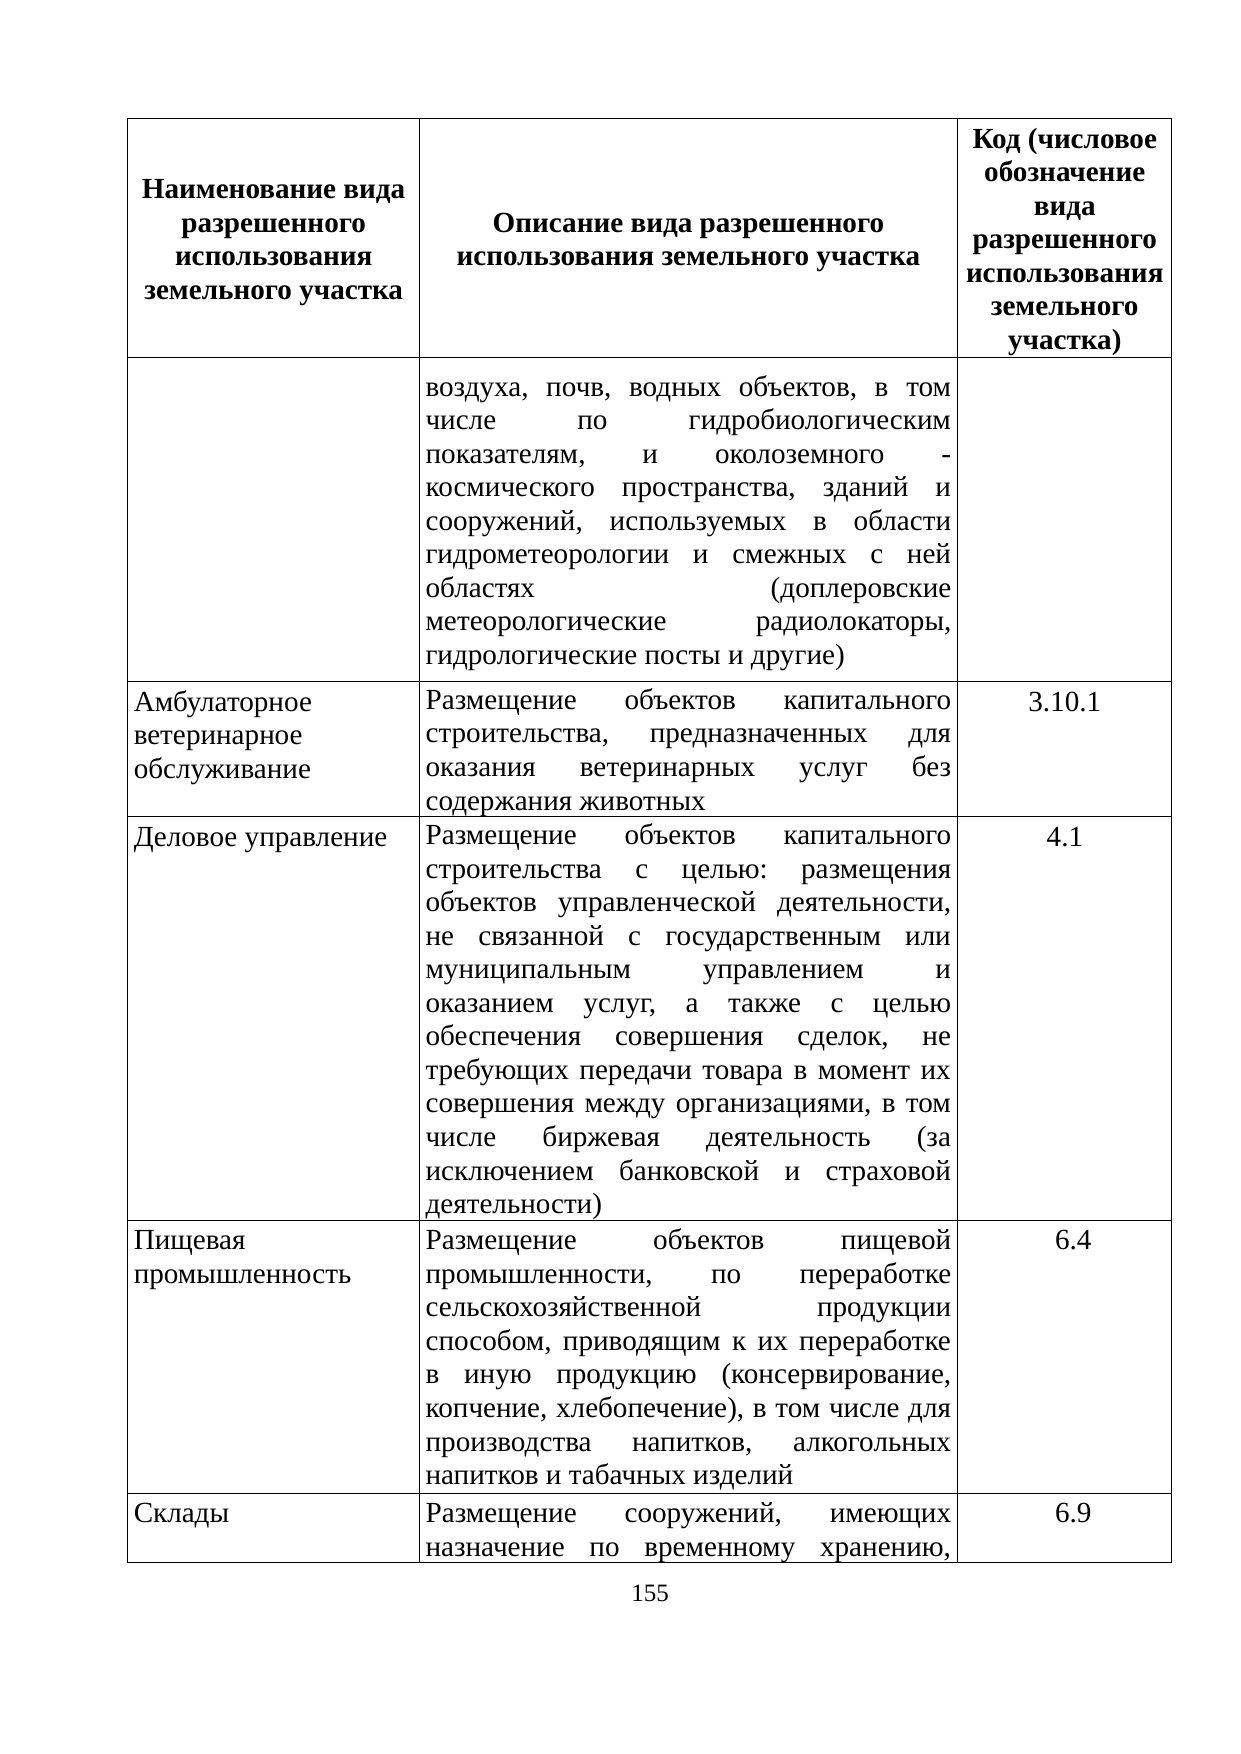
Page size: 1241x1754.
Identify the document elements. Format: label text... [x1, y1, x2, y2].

table_cell воздуха, почв, водных объектов, в том числе по гидробиологическим показателям, и околоземного - космического пространства, зданий и сооружений, используемых в области гидрометеорологии и смежных с ней областях (доплеровские метеорологические радиолокаторы, гидрологические посты и другие) [420, 358, 957, 681]
table_cell Размещение объектов капитального строительства, предназначенных для оказания ветеринарных услуг без содержания животных [420, 682, 957, 816]
table_cell 3.10.1 [958, 682, 1171, 816]
table_cell Размещение сооружений, имеющих назначение по временному хранению, [420, 1494, 957, 1562]
table_cell Размещение объектов капитального строительства с целью: размещения объектов управленческой деятельности, не связанной с государственным или муниципальным управлением и оказанием услуг, а также с целью обеспечения совершения сделок, не требующих передачи товара в момент их совершения между организациями, в том числе биржевая деятельность (за исключением банковской и страховой деятельности) [420, 817, 957, 1220]
table_cell Размещение объектов пищевой промышленности, по переработке сельскохозяйственной продукции способом, приводящим к их переработке в иную продукцию (консервирование, копчение, хлебопечение), в том числе для производства напитков, алкогольных напитков и табачных изделий [420, 1221, 957, 1492]
table_cell Пищевая промышленность [128, 1221, 419, 1492]
table_cell 6.9 [958, 1494, 1171, 1562]
table_cell Склады [128, 1494, 419, 1562]
table_cell Деловое управление [128, 817, 419, 1220]
table_cell [958, 358, 1171, 681]
table_cell 6.4 [958, 1221, 1171, 1492]
table_header Описание вида разрешенного использования земельного участка [420, 119, 957, 357]
table_cell 4.1 [958, 817, 1171, 1220]
table_header Наименование вида разрешенного использования земельного участка [128, 119, 419, 357]
table_cell Амбулаторное ветеринарное обслуживание [128, 682, 419, 816]
table_header Код (числовое обозначение вида разрешенного использования земельного участка) [958, 119, 1171, 357]
table_cell [128, 358, 419, 681]
